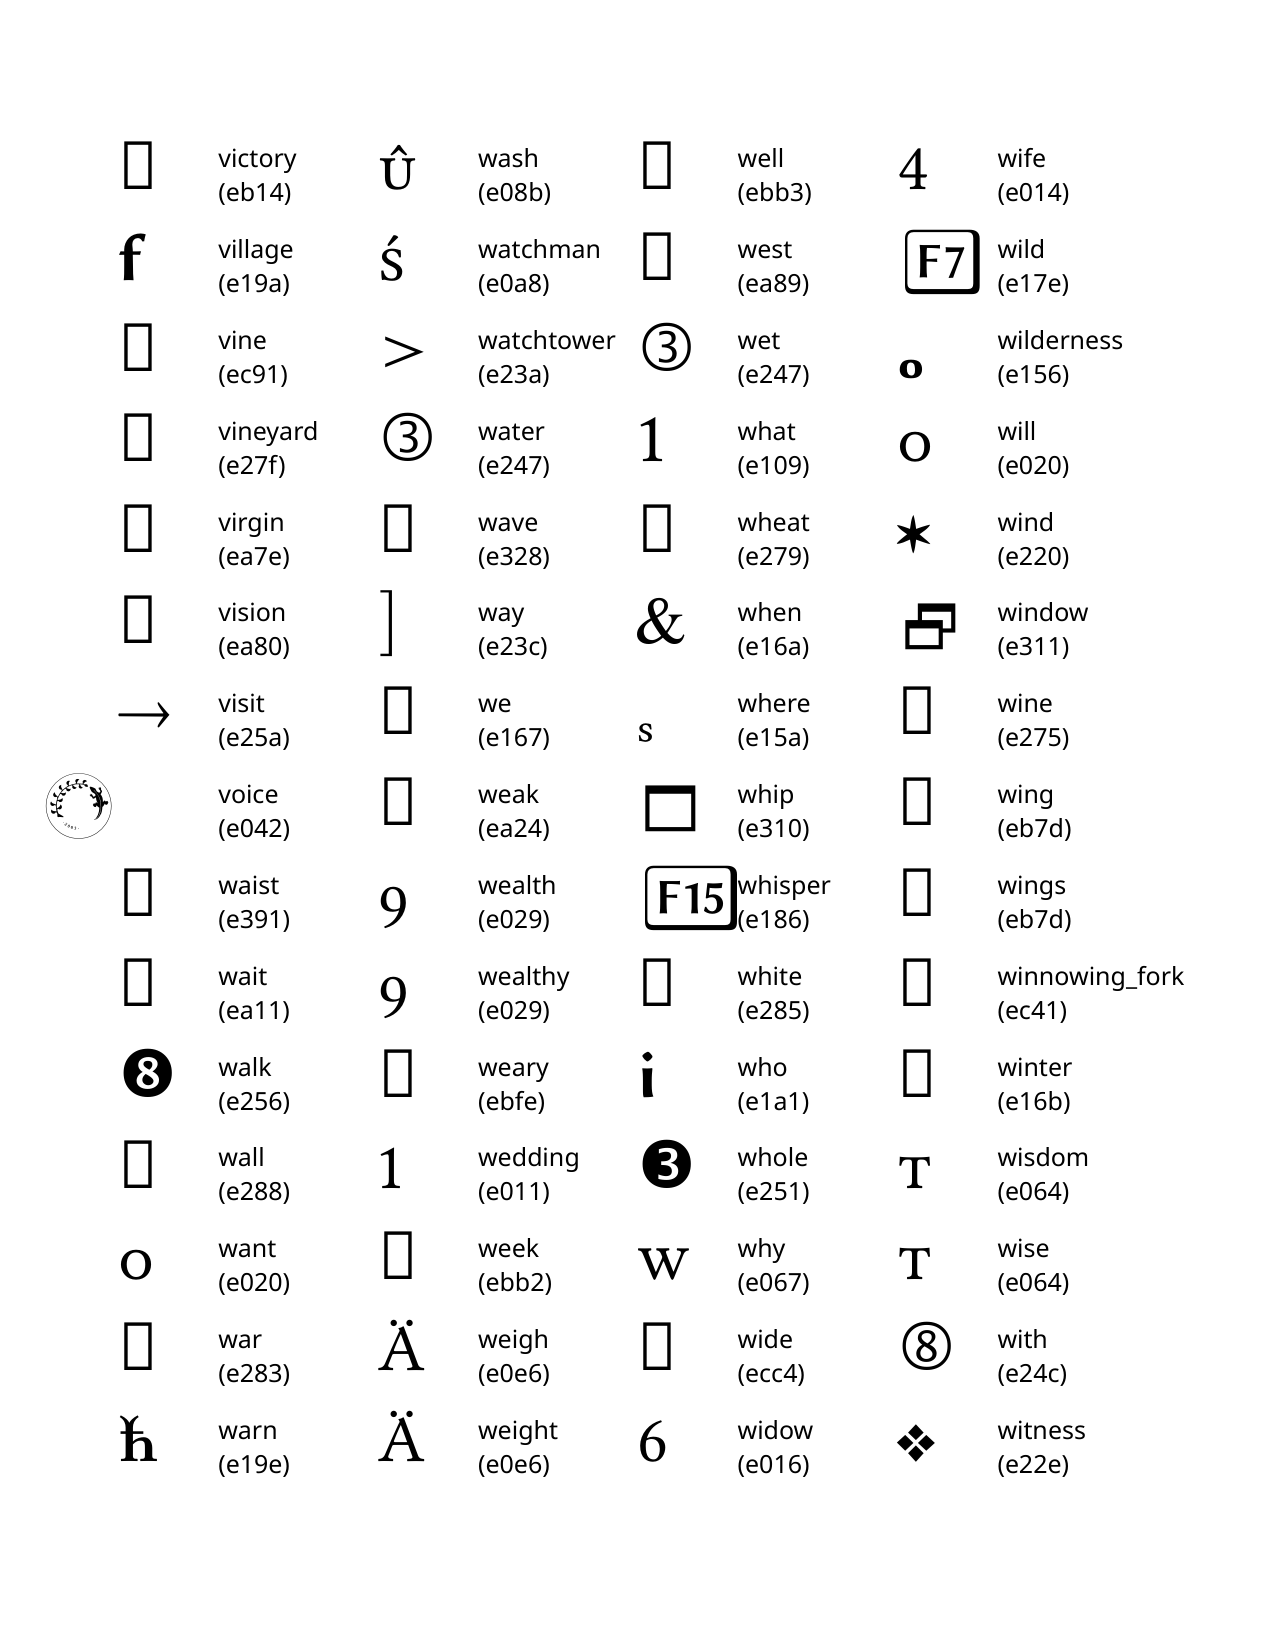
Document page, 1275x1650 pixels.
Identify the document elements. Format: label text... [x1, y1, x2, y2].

table_cell  [378, 1390, 475, 1481]
table_cell  [378, 209, 475, 300]
table_cell wisdom (e064) [994, 1117, 1275, 1208]
table_cell  [638, 1026, 734, 1117]
table_cell wine (e275) [994, 663, 1275, 754]
table_cell wealthy (e029) [475, 936, 638, 1026]
table_cell watchman (e0a8) [475, 209, 638, 300]
table_cell wealth (e029) [475, 845, 638, 936]
table_cell  [115, 391, 215, 481]
table_cell will (e020) [994, 391, 1275, 481]
table_cell  [897, 1026, 994, 1117]
table_cell  [115, 754, 215, 845]
table_cell  [115, 1390, 215, 1481]
table_cell vineyard (e27f) [215, 391, 378, 481]
table_cell weary (ebfe) [475, 1026, 638, 1117]
table_cell  [638, 936, 734, 1026]
table_cell  [378, 1026, 475, 1117]
table_cell  [897, 572, 994, 663]
table_cell  [378, 1208, 475, 1299]
table_cell voice (e042) [215, 754, 378, 845]
table_cell wheat (e279) [734, 481, 897, 572]
table_cell  [378, 300, 475, 391]
table_cell wild (e17e) [994, 209, 1275, 300]
table_cell  [897, 936, 994, 1026]
table_cell walk (e256) [215, 1026, 378, 1117]
table_cell  [897, 481, 994, 572]
table_cell  [638, 1117, 734, 1208]
table_cell week (ebb2) [475, 1208, 638, 1299]
table_cell  [638, 845, 734, 936]
table_cell  [638, 118, 734, 209]
table_cell weight (e0e6) [475, 1390, 638, 1481]
table_cell  [378, 118, 475, 209]
table_cell when (e16a) [734, 572, 897, 663]
table_cell  [115, 118, 215, 209]
table_cell  [115, 481, 215, 572]
table_cell village (e19a) [215, 209, 378, 300]
table_cell  [378, 572, 475, 663]
table_cell  [638, 1299, 734, 1390]
table_cell war (e283) [215, 1299, 378, 1390]
table_cell winnowing_fork (ec41) [994, 936, 1275, 1026]
table_cell widow (e016) [734, 1390, 897, 1481]
table_cell wife (e014) [994, 118, 1275, 209]
table_cell weak (ea24) [475, 754, 638, 845]
table_cell who (e1a1) [734, 1026, 897, 1117]
table_cell wilderness (e156) [994, 300, 1275, 391]
table_cell  [638, 1390, 734, 1481]
table_cell  [897, 209, 994, 300]
table_cell  [638, 663, 734, 754]
table_cell wave (e328) [475, 481, 638, 572]
table_cell  [638, 572, 734, 663]
table_cell victory (eb14) [215, 118, 378, 209]
table_cell wise (e064) [994, 1208, 1275, 1299]
table_cell  [115, 1117, 215, 1208]
table_cell  [115, 1026, 215, 1117]
table_cell  [115, 936, 215, 1026]
table_cell  [378, 1299, 475, 1390]
table_cell waist (e391) [215, 845, 378, 936]
table_cell weigh (e0e6) [475, 1299, 638, 1390]
table_cell  [378, 1117, 475, 1208]
table_cell whole (e251) [734, 1117, 897, 1208]
table_cell  [638, 481, 734, 572]
table_cell wall (e288) [215, 1117, 378, 1208]
table_cell well (ebb3) [734, 118, 897, 209]
table_cell wedding (e011) [475, 1117, 638, 1208]
table_cell witness (e22e) [994, 1390, 1275, 1481]
table_cell  [115, 1208, 215, 1299]
table_cell  [115, 1299, 215, 1390]
table_cell  [638, 391, 734, 481]
table_cell warn (e19e) [215, 1390, 378, 1481]
table_cell water (e247) [475, 391, 638, 481]
table_cell we (e167) [475, 663, 638, 754]
table_cell vine (ec91) [215, 300, 378, 391]
table_cell white (e285) [734, 936, 897, 1026]
table_cell  [638, 209, 734, 300]
table_cell  [897, 1299, 994, 1390]
table_cell what (e109) [734, 391, 897, 481]
table_cell  [897, 300, 994, 391]
table_cell visit (e25a) [215, 663, 378, 754]
table_cell  [897, 663, 994, 754]
table_cell window (e311) [994, 572, 1275, 663]
table_cell wet (e247) [734, 300, 897, 391]
table_cell wash (e08b) [475, 118, 638, 209]
table_cell winter (e16b) [994, 1026, 1275, 1117]
table_cell  [115, 572, 215, 663]
table_cell  [897, 845, 994, 936]
table_cell want (e020) [215, 1208, 378, 1299]
table_cell whisper (e186) [734, 845, 897, 936]
table_cell wings (eb7d) [994, 845, 1275, 936]
table_cell  [378, 845, 475, 936]
table_cell  [897, 1208, 994, 1299]
table_cell  [897, 118, 994, 209]
table_cell  [638, 1208, 734, 1299]
table_cell  [378, 391, 475, 481]
table_cell why (e067) [734, 1208, 897, 1299]
table_cell  [378, 754, 475, 845]
table_cell watchtower (e23a) [475, 300, 638, 391]
table_cell  [115, 663, 215, 754]
table_cell  [897, 1117, 994, 1208]
table_cell wait (ea11) [215, 936, 378, 1026]
table_cell  [897, 391, 994, 481]
table_cell with (e24c) [994, 1299, 1275, 1390]
table_cell  [897, 754, 994, 845]
table_cell west (ea89) [734, 209, 897, 300]
table_cell  [378, 481, 475, 572]
table_cell  [115, 845, 215, 936]
table_cell way (e23c) [475, 572, 638, 663]
table_cell whip (e310) [734, 754, 897, 845]
table_cell where (e15a) [734, 663, 897, 754]
table_cell  [638, 754, 734, 845]
table_cell  [378, 936, 475, 1026]
table_cell  [115, 300, 215, 391]
table_cell wind (e220) [994, 481, 1275, 572]
table_cell  [897, 1390, 994, 1481]
table_cell  [638, 300, 734, 391]
table_cell wing (eb7d) [994, 754, 1275, 845]
table_cell virgin (ea7e) [215, 481, 378, 572]
table_cell  [115, 209, 215, 300]
table_cell wide (ecc4) [734, 1299, 897, 1390]
table_cell  [378, 663, 475, 754]
table_cell vision (ea80) [215, 572, 378, 663]
